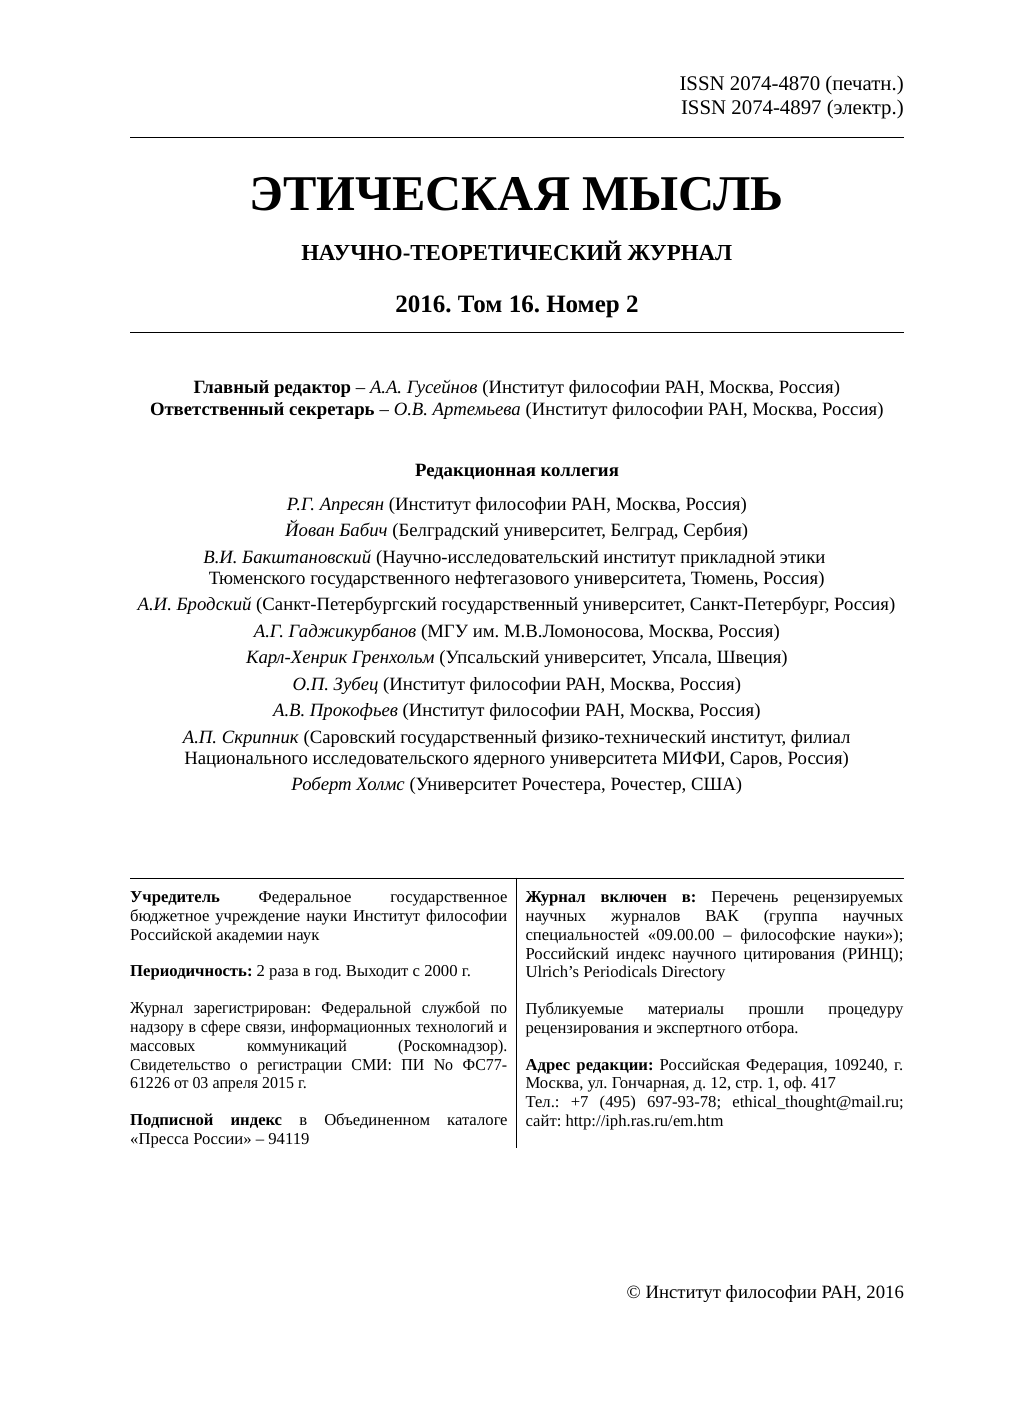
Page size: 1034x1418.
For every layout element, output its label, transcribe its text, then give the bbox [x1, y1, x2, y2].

table_header Журнал включен в: Перечень рецензируемых научных журналов ВАК (группа научных специальностей «09.00.00 – философские науки»); Российский индекс научного цитирования (РИНЦ); Ulrich’s Periodicals Directory Публикуемые материалы прошли процедуру рецензирования и экспертного отбора. Адрес редакции: Российская Федерация, 109240, г. Москва, ул. Гончарная, д. 12, стр. 1, оф. 417 Тел.: +7 (495) 697-93-78; ethical_thought@mail.ru; сайт: http://iph.ras.ru/em.htm [517, 879, 903, 1148]
text О.П. Зубец (Институт философии РАН, Москва, Россия) [130, 674, 903, 694]
text А.И. Бродский (Санкт-Петербургский государственный университет, Санкт-Петербург, Россия) [130, 594, 903, 615]
text Р.Г. Апресян (Институт философии РАН, Москва, Россия) [130, 494, 903, 514]
table_header ЭТИЧЕСКАЯ МЫСЛЬ Научно-теоретический журнал 2016. Том 16. Номер 2 [130, 138, 903, 332]
text Ответственный секретарь – О.В. Артемьева (Институт философии РАН, Москва, Россия) [130, 401, 903, 418]
text А.Г. Гаджикурбанов (МГУ им. М.В.Ломоносова, Москва, Россия) [130, 621, 903, 641]
text В.И. Бакштановский (Научно-исследовательский институт прикладной этики Тюменского государственного нефтегазового университета, Тюмень, Россия) [130, 547, 903, 588]
text Йован Бабич (Белградский университет, Белград, Сербия) [130, 520, 903, 541]
text А.П. Скрипник (Саровский государственный физико-технический институт, филиал Национального исследовательского ядерного университета МИФИ, Саров, Россия) [130, 727, 903, 768]
text А.В. Прокофьев (Институт философии РАН, Москва, Россия) [130, 700, 903, 721]
text Роберт Холмс (Университет Рочестера, Рочестер, США) [130, 774, 903, 795]
table_header Учредитель Федеральное государственное бюджетное учреждение науки Институт философии Российской академии наук Периодичность: 2 раза в год. Выходит с 2000 г. Журнал зарегистрирован: Федеральной службой по надзору в сфере связи, информационных технологий и массовых коммуникаций (Роскомнадзор). Свидетельство о регистрации СМИ: ПИ No ФС77-61226 от 03 апреля 2015 г. Подписной индекс в Объединенном каталоге «Пресса России» – 94119 [130, 879, 516, 1148]
text Карл-Хенрик Гренхольм (Упсальский университет, Упсала, Швеция) [130, 647, 903, 668]
text Редакционная коллегия [130, 447, 903, 483]
text Главный редактор – А.А. Гусейнов (Институт философии РАН, Москва, Россия) [130, 364, 903, 401]
